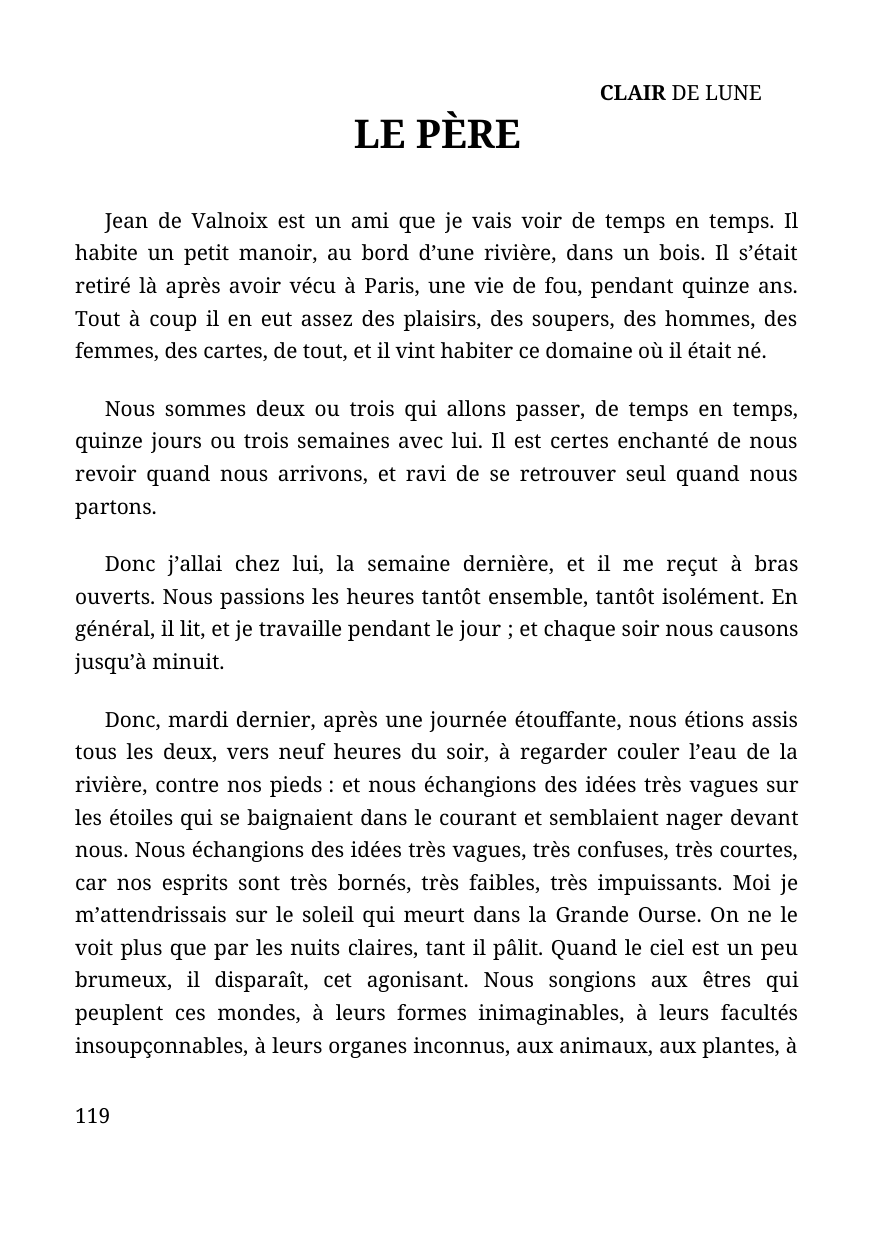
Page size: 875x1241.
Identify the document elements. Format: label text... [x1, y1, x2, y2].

text Jean de Valnoix est un ami que je vais voir de temps en temps. Il habite un petit manoir, au bord d’une rivière, dans un bois. Il s’était retiré là après avoir vécu à Paris, une vie de fou, pendant quinze ans. Tout à coup il en eut assez des plaisirs, des soupers, des hommes, des femmes, des cartes, de tout, et il vint habiter ce domaine où il était né. [75, 206, 799, 365]
text Donc, mardi dernier, après une journée étouffante, nous étions assis tous les deux, vers neuf heures du soir, à regarder couler l’eau de la rivière, contre nos pieds : et nous échangions des idées très vagues sur les étoiles qui se baignaient dans le courant et semblaient nager devant nous. Nous échangions des idées très vagues, très confuses, très courtes, car nos esprits sont très bornés, très faibles, très impuissants. Moi je m’attendrissais sur le soleil qui meurt dans la Grande Ourse. On ne le voit plus que par les nuits claires, tant il pâlit. Quand le ciel est un peu brumeux, il disparaît, cet agonisant. Nous songions aux êtres qui peuplent ces mondes, à leurs formes inimaginables, à leurs facultés insoupçonnables, à leurs organes inconnus, aux animaux, aux plantes, à [75, 705, 799, 1059]
text Nous sommes deux ou trois qui allons passer, de temps en temps, quinze jours ou trois semaines avec lui. Il est certes enchanté de nous revoir quand nous arrivons, et ravi de se retrouver seul quand nous partons. [75, 394, 799, 520]
text Donc j’allai chez lui, la semaine dernière, et il me reçut à bras ouverts. Nous passions les heures tantôt ensemble, tantôt isolément. En général, il lit, et je travaille pendant le jour ; et chaque soir nous causons jusqu’à minuit. [75, 549, 799, 676]
subtitle LE PÈRE [75, 106, 799, 160]
